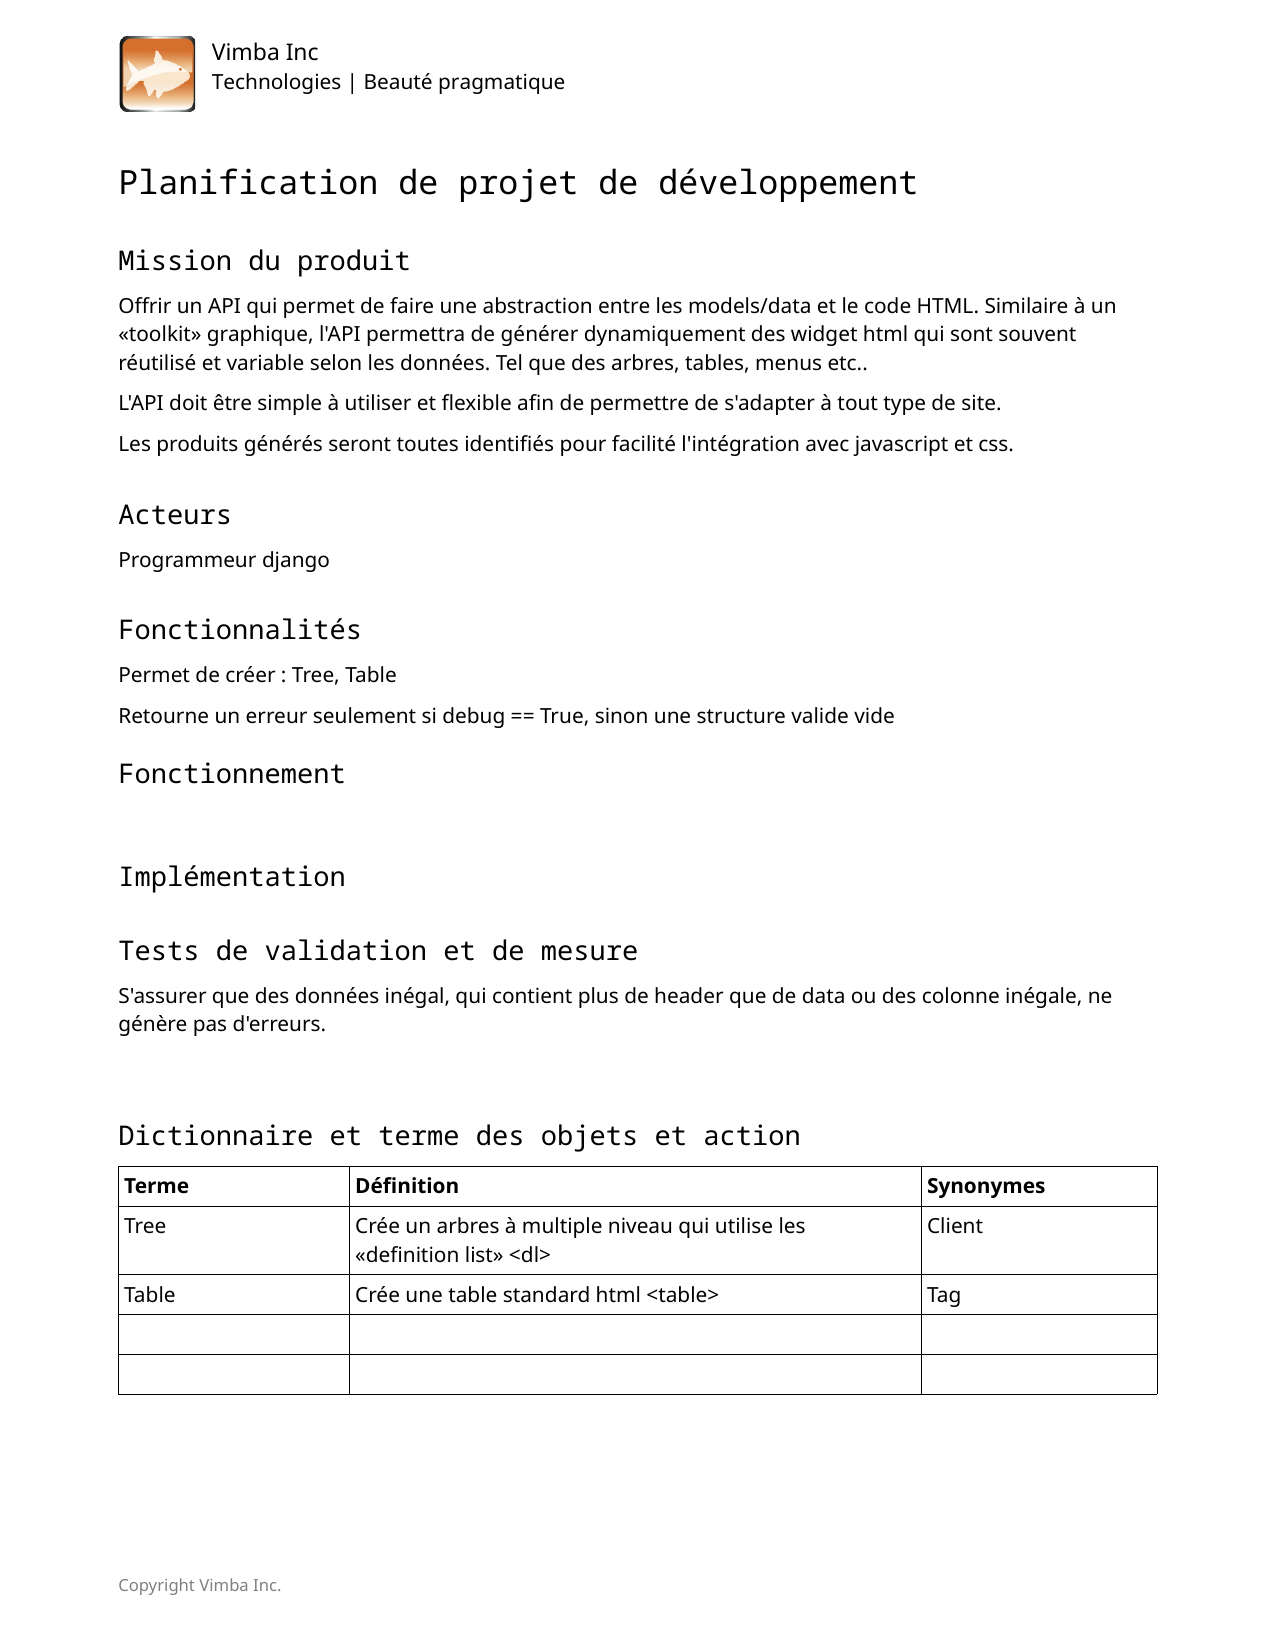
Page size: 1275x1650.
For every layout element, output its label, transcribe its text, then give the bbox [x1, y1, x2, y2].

table_cell Crée une table standard html <table> [350, 1275, 921, 1314]
table_cell [350, 1355, 921, 1394]
table_cell Client [922, 1207, 1157, 1274]
table_header Synonymes [922, 1167, 1157, 1206]
subtitle Fonctionnement [118, 754, 1157, 791]
table_header Terme [119, 1167, 349, 1206]
table_cell Tree [119, 1207, 349, 1274]
text Programmeur django [118, 545, 1157, 573]
text S'assurer que des données inégal, qui contient plus de header que de data ou des colonne inégale, ne génère pas d'erreurs. [118, 981, 1157, 1038]
table_cell [119, 1355, 349, 1394]
subtitle Tests de validation et de mesure [118, 932, 1157, 968]
text Retourne un erreur seulement si debug == True, sinon une structure valide vide [118, 701, 1157, 729]
subtitle Dictionnaire et terme des objets et action [118, 1116, 1157, 1153]
table_header Définition [350, 1167, 921, 1206]
picture [119, 35, 196, 112]
table_cell [922, 1355, 1157, 1394]
subtitle Implémentation [118, 857, 1157, 894]
text L'API doit être simple à utiliser et flexible afin de permettre de s'adapter à tout type de site. [118, 388, 1157, 417]
table_cell [119, 1315, 349, 1354]
table_cell Table [119, 1275, 349, 1314]
table_cell [350, 1315, 921, 1354]
subtitle Fonctionnalités [118, 611, 1157, 648]
text Permet de créer : Tree, Table [118, 660, 1157, 688]
table_cell Tag [922, 1275, 1157, 1314]
subtitle Mission du produit [118, 241, 1157, 278]
table_cell [922, 1315, 1157, 1354]
table_cell Crée un arbres à multiple niveau qui utilise les «definition list» <dl> [350, 1207, 921, 1274]
subtitle Acteurs [118, 495, 1157, 532]
subtitle Planification de projet de développement [118, 158, 1157, 204]
text Offrir un API qui permet de faire une abstraction entre les models/data et le code HTML. Similaire à un «toolkit» graphique, l'API permettra de générer dynamiquement des widget html qui sont souvent réutilisé et variable selon les données. Tel que des arbres, tables, menus etc.. [118, 291, 1157, 376]
text Les produits générés seront toutes identifiés pour facilité l'intégration avec javascript et css. [118, 429, 1157, 458]
